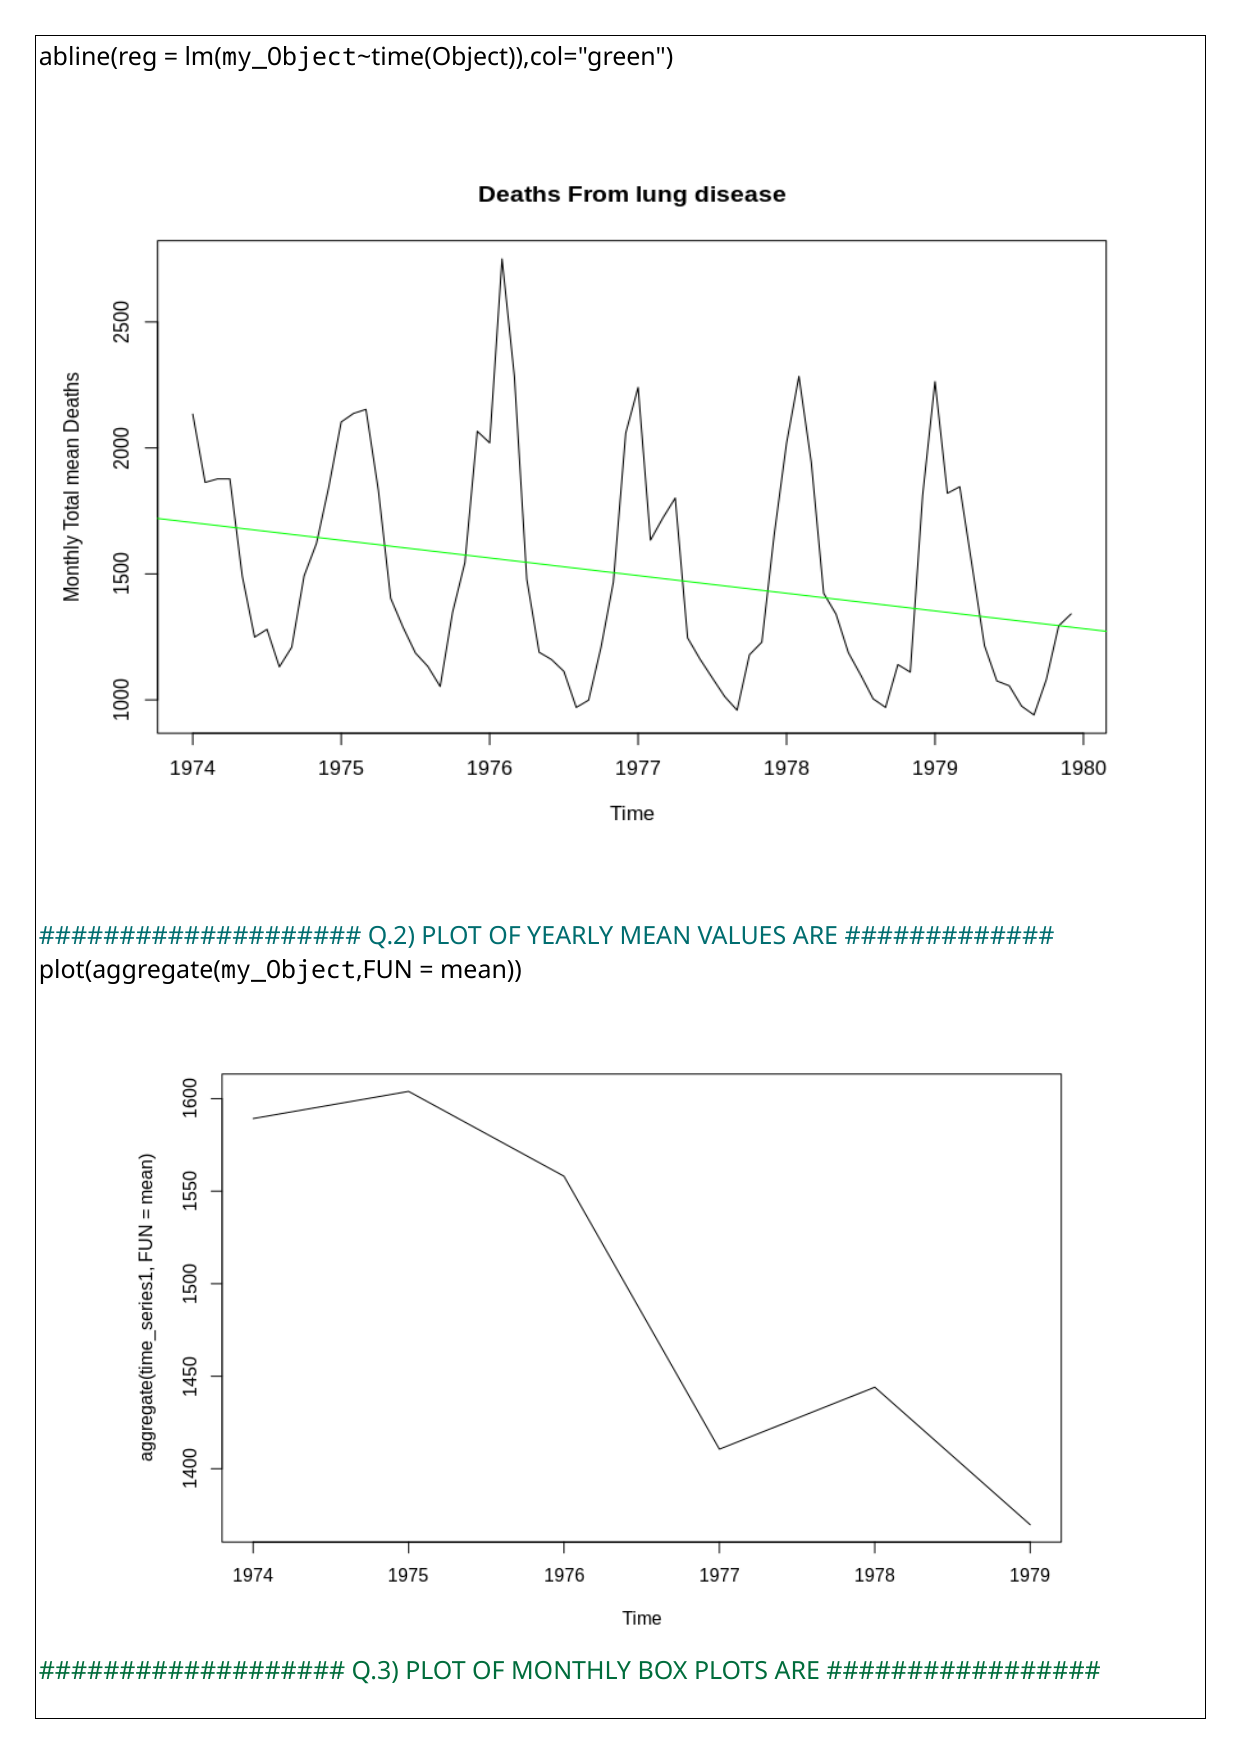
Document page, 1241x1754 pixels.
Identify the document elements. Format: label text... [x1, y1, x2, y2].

picture [133, 986, 1107, 1653]
text #################### Q.2) PLOT OF YEARLY MEAN VALUES ARE ############# [38, 918, 1202, 952]
text ################### Q.3) PLOT OF MONTHLY BOX PLOTS ARE ################# [38, 1653, 1202, 1687]
text plot(aggregate(my_Object,FUN = mean)) [38, 952, 1202, 986]
picture [57, 147, 1158, 850]
text abline(reg = lm(my_Object~time(Object)),col="green") [38, 38, 1202, 72]
